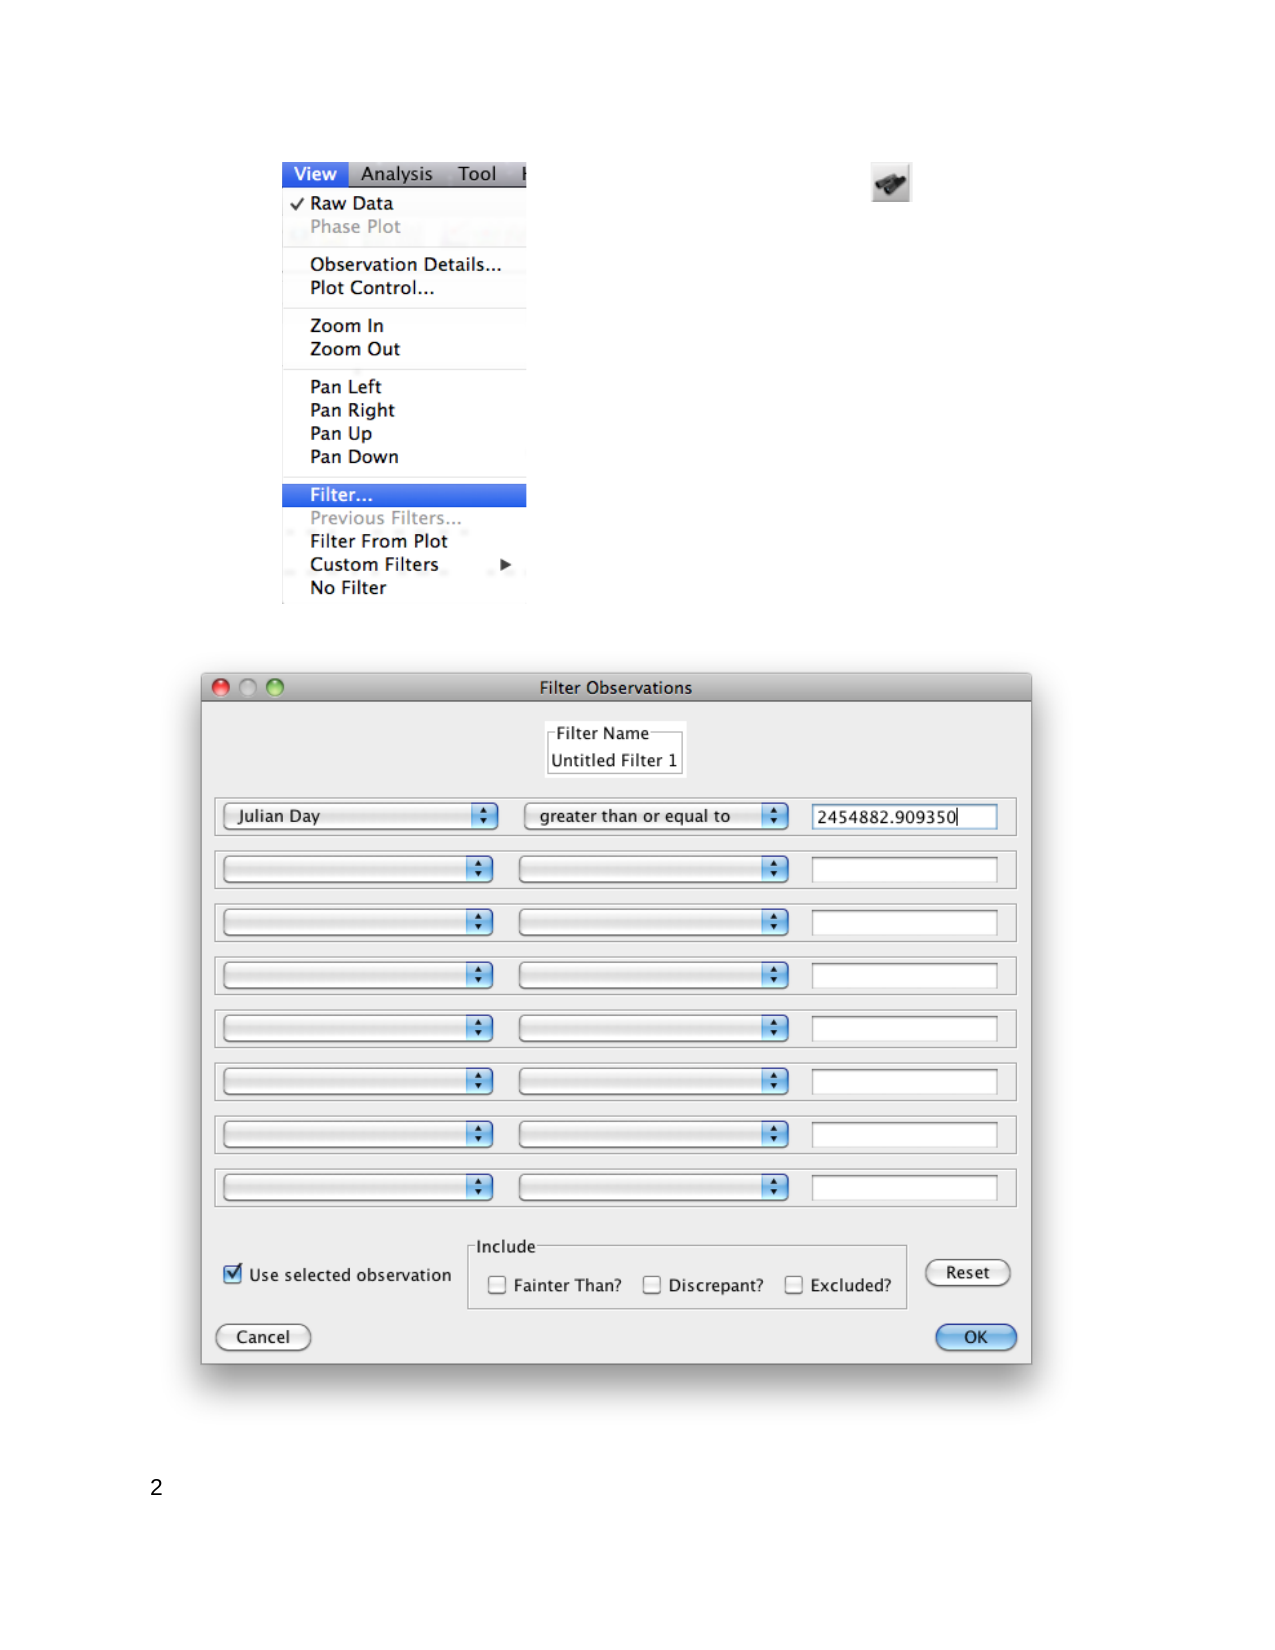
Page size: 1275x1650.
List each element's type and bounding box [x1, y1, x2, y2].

table_header [161, 152, 647, 162]
table_header [161, 163, 647, 640]
picture [870, 162, 913, 202]
picture [282, 162, 527, 604]
table_header [649, 152, 1134, 640]
picture [150, 642, 1083, 1435]
